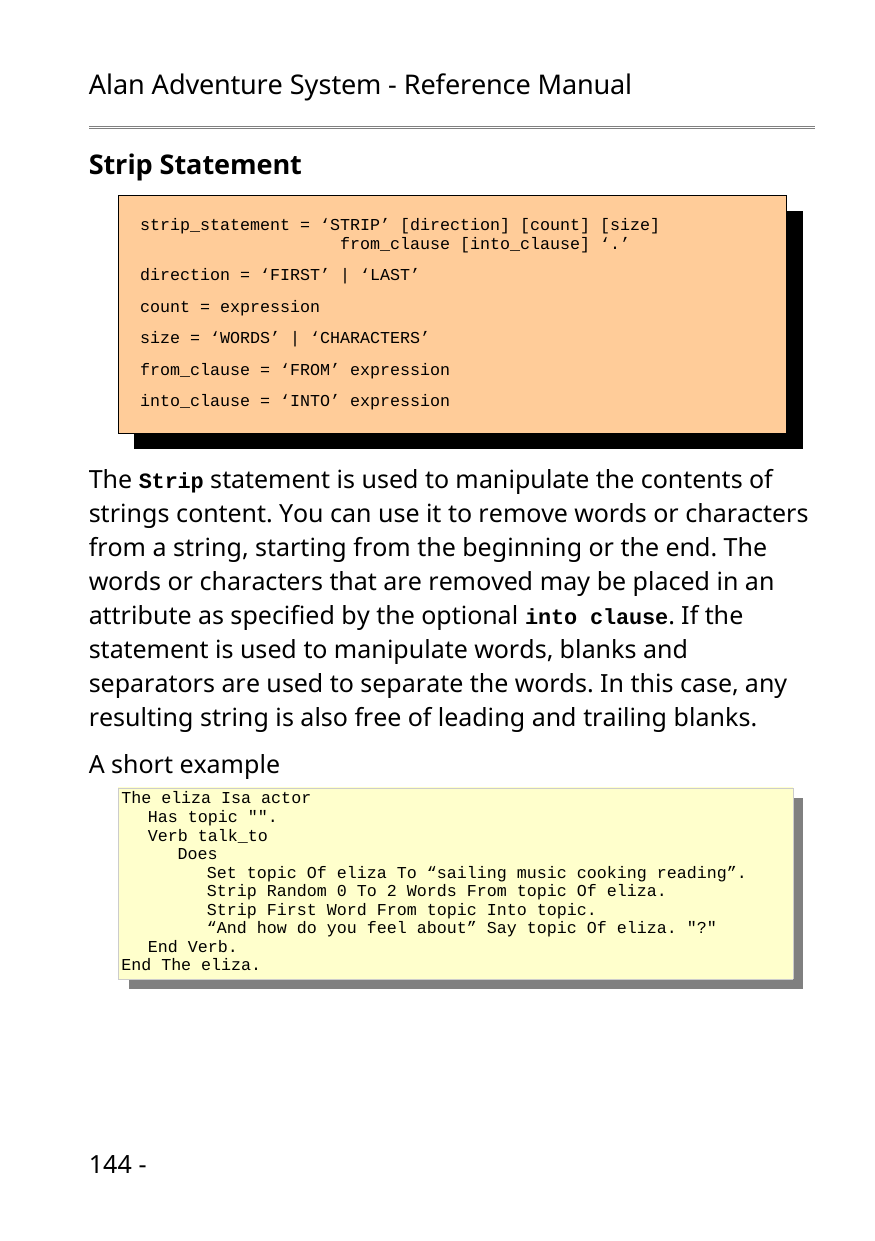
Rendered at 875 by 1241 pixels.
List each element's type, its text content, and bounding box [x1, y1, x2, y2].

text The Strip statement is used to manipulate the contents of strings content. You can use it to remove words or characters from a string, starting from the beginning or the end. The words or characters that are removed may be placed in an attribute as specified by the optional into clause. If the statement is used to manipulate words, blanks and separators are used to separate the words. In this case, any resulting string is also free of leading and trailing blanks. [88, 462, 815, 734]
subtitle Strip Statement [88, 146, 815, 182]
text count = expression [119, 277, 786, 308]
text size = ‘WORDS’ | ‘CHARACTERS’ [119, 308, 786, 340]
text into_clause = ‘INTO’ expression [119, 371, 786, 433]
text from_clause = ‘FROM’ expression [119, 340, 786, 371]
text strip_statement = ‘STRIP’ [direction] [count] [size] from_clause [into_clause] ‘.’ [119, 196, 786, 245]
text The eliza Isa actor Has topic "". [119, 789, 793, 824]
text direction = ‘FIRST’ | ‘LAST’ [119, 245, 786, 277]
text End The eliza. [119, 954, 793, 979]
text A short example [88, 747, 815, 781]
text Verb talk_to Does Set topic Of eliza To “sailing music cooking reading”. Strip Random 0 To 2 Words From topic Of eliza. Strip First Word From topic Into topic. “And how do you feel about” Say topic Of eliza. "?" End Verb. [119, 824, 793, 954]
